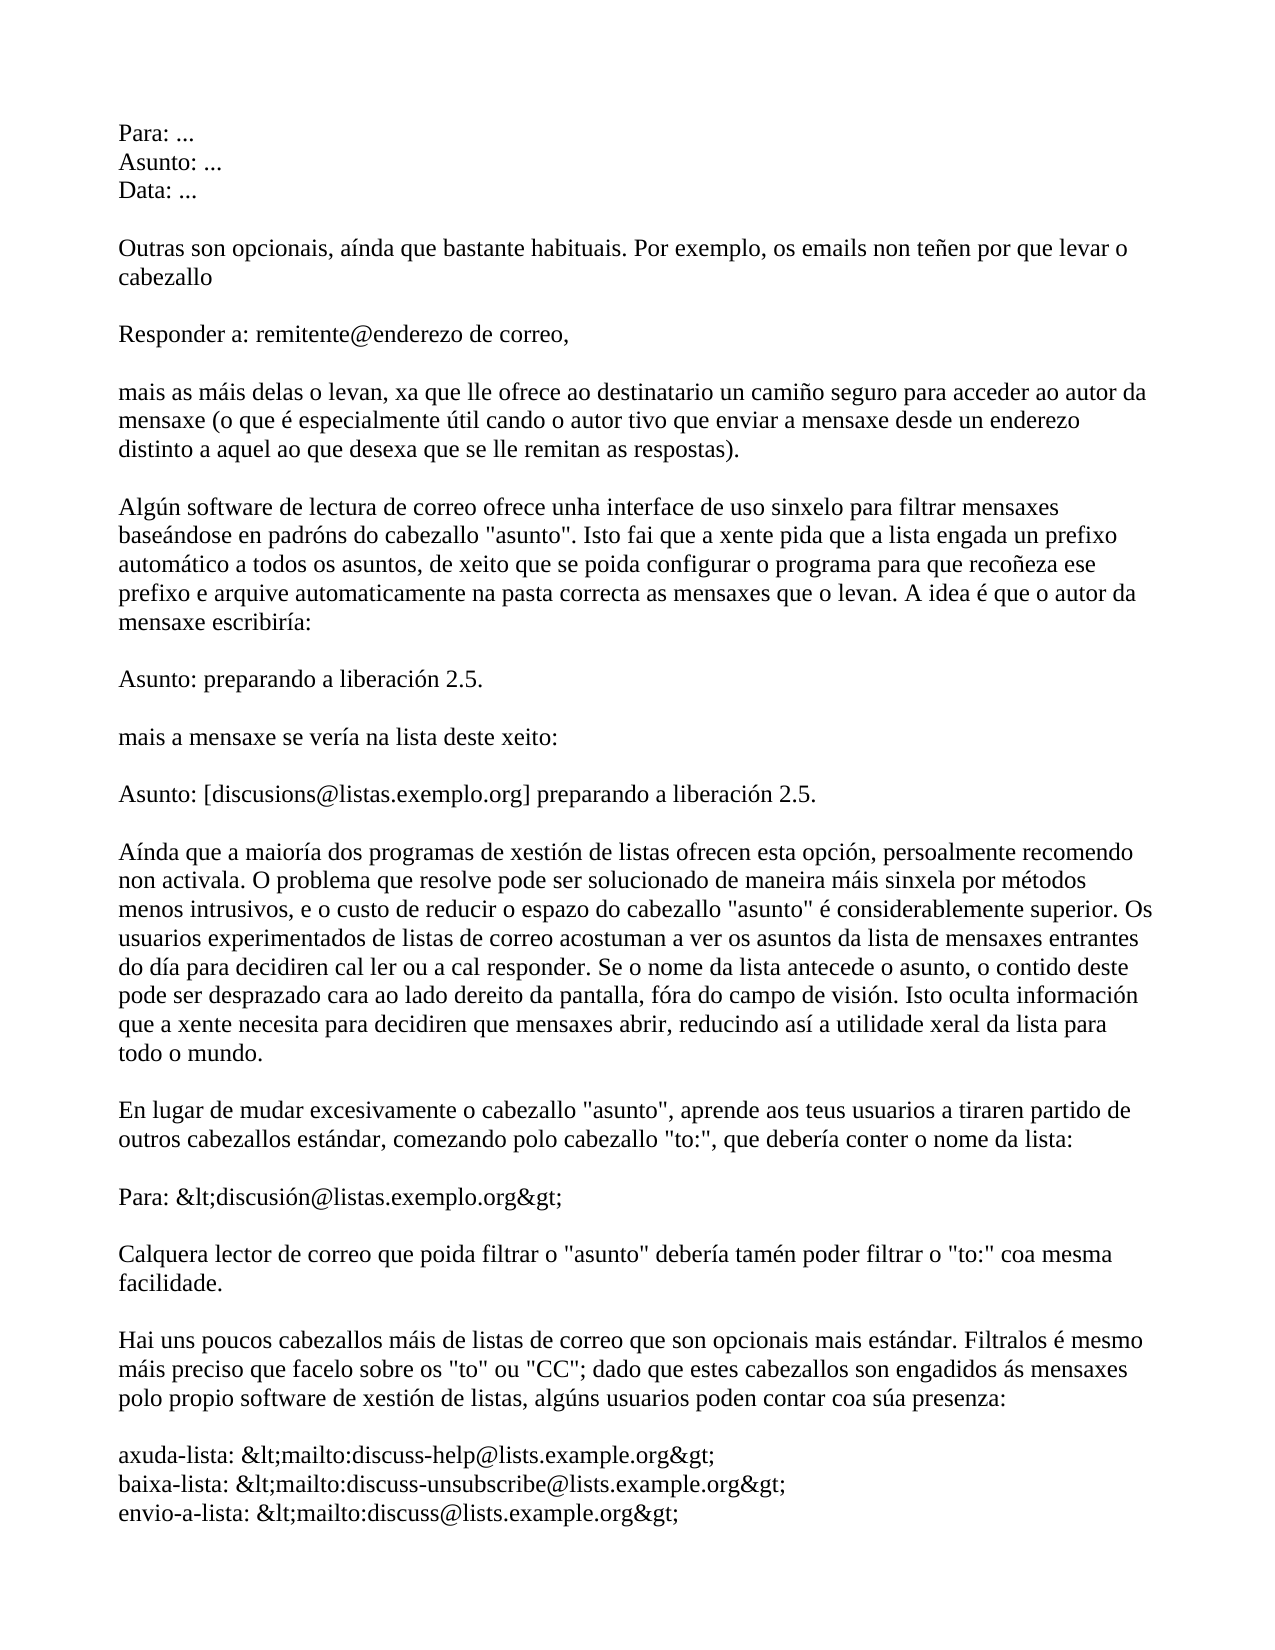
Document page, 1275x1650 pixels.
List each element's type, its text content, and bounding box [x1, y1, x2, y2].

text En lugar de mudar excesivamente o cabezallo "asunto", aprende aos teus usuarios a tiraren partido de outros cabezallos estándar, comezando polo cabezallo "to:", que debería conter o nome da lista: [118, 1096, 1157, 1153]
text Para: &lt;discusión@listas.exemplo.org&gt; [118, 1182, 1157, 1211]
text envio-a-lista: &lt;mailto:discuss@lists.example.org&gt; [118, 1498, 1157, 1527]
text Calquera lector de correo que poida filtrar o "asunto" debería tamén poder filtrar o "to:" coa mesma facilidade. [118, 1239, 1157, 1297]
text Asunto: [discusions@listas.exemplo.org] preparando a liberación 2.5. [118, 779, 1157, 808]
text axuda-lista: &lt;mailto:discuss-help@lists.example.org&gt; [118, 1441, 1157, 1469]
text baixa-lista: &lt;mailto:discuss-unsubscribe@lists.example.org&gt; [118, 1469, 1157, 1498]
text Hai uns poucos cabezallos máis de listas de correo que son opcionais mais estándar. Filtralos é mesmo máis preciso que facelo sobre os "to" ou "CC"; dado que estes cabezallos son engadidos ás mensaxes polo propio software de xestión de listas, algúns usuarios poden contar coa súa presenza: [118, 1326, 1157, 1412]
text Responder a: remitente@enderezo de correo, [118, 319, 1157, 348]
text Aínda que a maioría dos programas de xestión de listas ofrecen esta opción, persoalmente recomendo non activala. O problema que resolve pode ser solucionado de maneira máis sinxela por métodos menos intrusivos, e o custo de reducir o espazo do cabezallo "asunto" é considerablemente superior. Os usuarios experimentados de listas de correo acostuman a ver os asuntos da lista de mensaxes entrantes do día para decidiren cal ler ou a cal responder. Se o nome da lista antecede o asunto, o contido deste pode ser desprazado cara ao lado dereito da pantalla, fóra do campo de visión. Isto oculta información que a xente necesita para decidiren que mensaxes abrir, reducindo así a utilidade xeral da lista para todo o mundo. [118, 837, 1157, 1067]
text Outras son opcionais, aínda que bastante habituais. Por exemplo, os emails non teñen por que levar o cabezallo [118, 233, 1157, 291]
text Para: ... [118, 118, 1157, 147]
text Asunto: preparando a liberación 2.5. [118, 664, 1157, 693]
text Data: ... [118, 176, 1157, 204]
text mais a mensaxe se vería na lista deste xeito: [118, 722, 1157, 751]
text Asunto: ... [118, 147, 1157, 176]
text Algún software de lectura de correo ofrece unha interface de uso sinxelo para filtrar mensaxes baseándose en padróns do cabezallo "asunto". Isto fai que a xente pida que a lista engada un prefixo automático a todos os asuntos, de xeito que se poida configurar o programa para que recoñeza ese prefixo e arquive automaticamente na pasta correcta as mensaxes que o levan. A idea é que o autor da mensaxe escribiría: [118, 492, 1157, 636]
text mais as máis delas o levan, xa que lle ofrece ao destinatario un camiño seguro para acceder ao autor da mensaxe (o que é especialmente útil cando o autor tivo que enviar a mensaxe desde un enderezo distinto a aquel ao que desexa que se lle remitan as respostas). [118, 377, 1157, 463]
